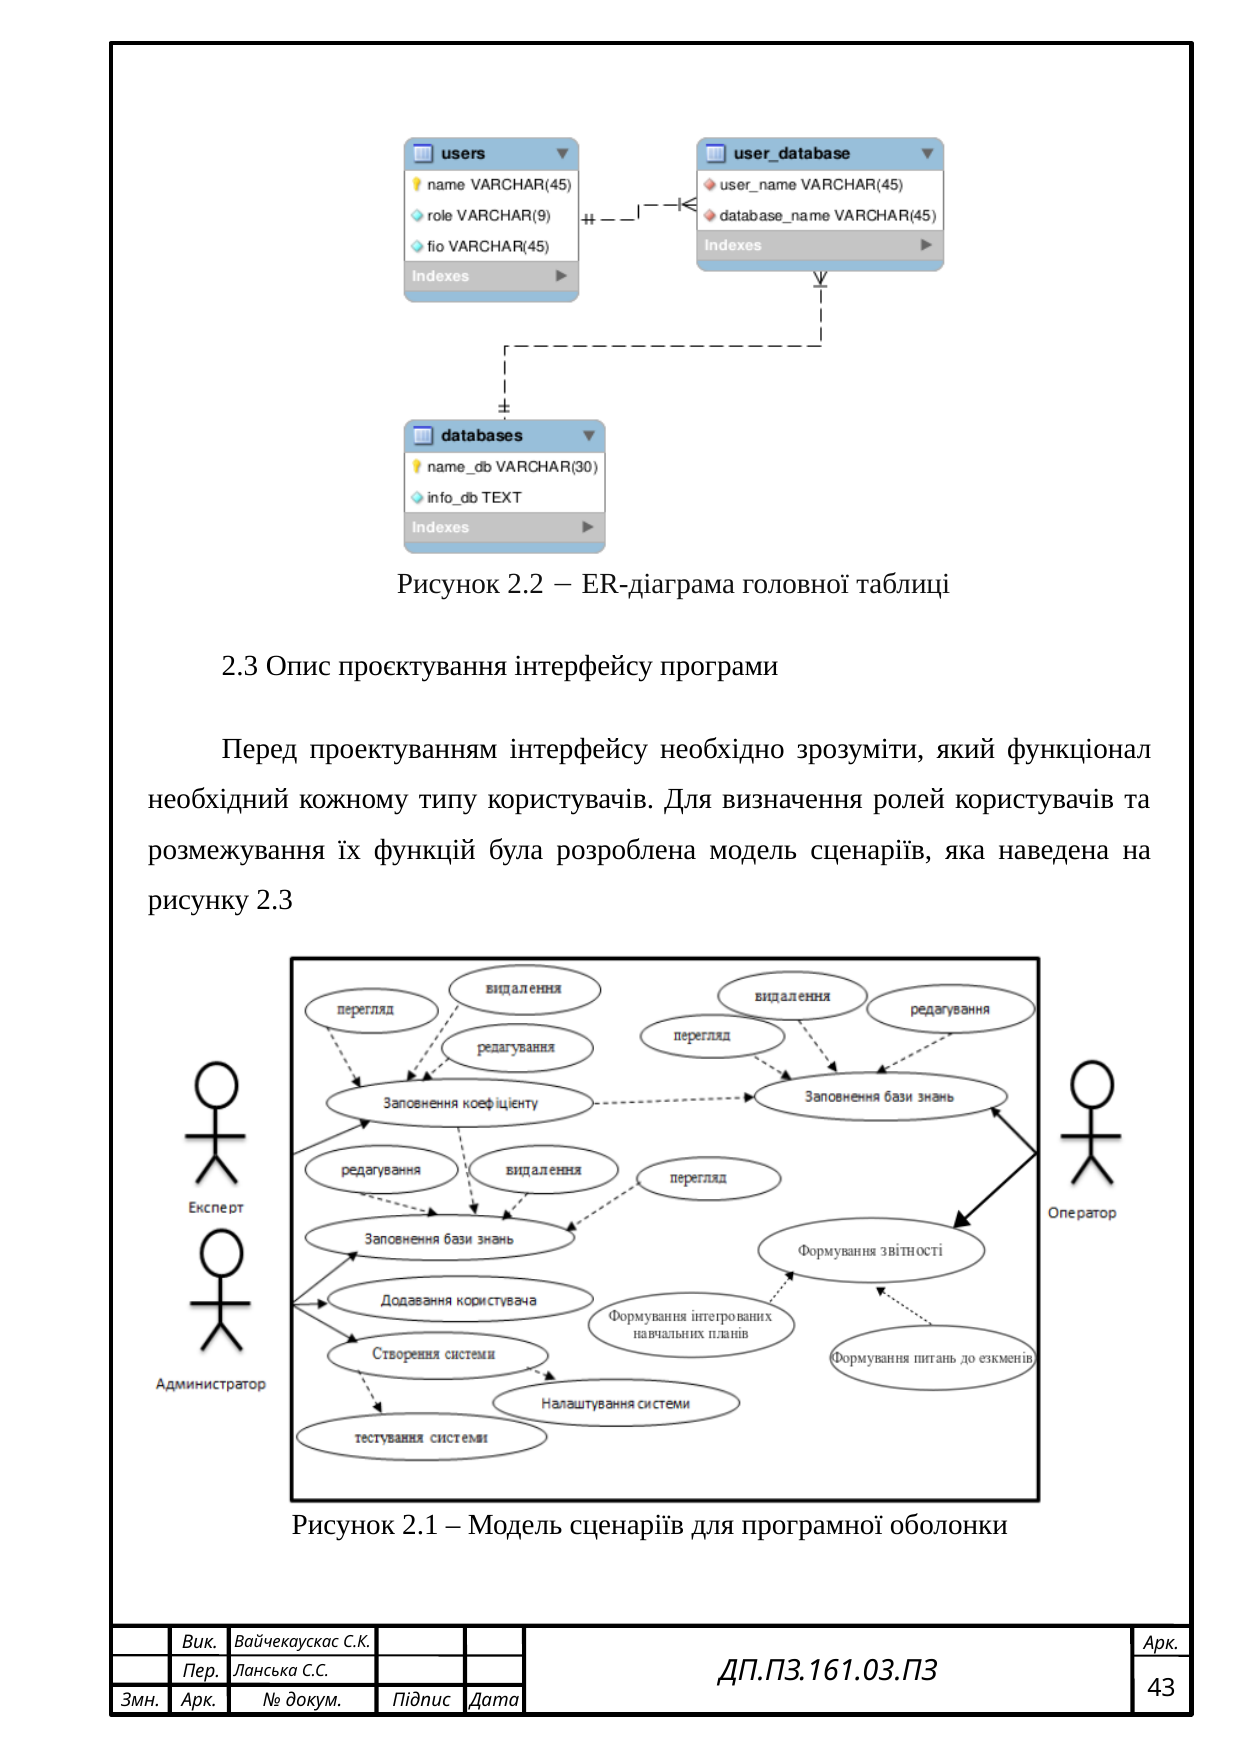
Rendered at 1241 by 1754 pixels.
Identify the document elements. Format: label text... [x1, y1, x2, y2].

picture [151, 950, 1128, 1508]
text Перед проектуванням інтерфейсу необхідно зрозуміти, який функціонал необхідний кожному типу користувачів. Для визначення ролей користувачів та розмежування їх функцій була розроблена модель сценаріїв, яка наведена на рисунку 2.3 [148, 731, 1152, 916]
text 2.3 Опис проєктування інтерфейсу програми [148, 648, 1152, 681]
text Рисунок 2.1 – Модель сценаріїв для програмної оболонки [148, 932, 1152, 1541]
picture [390, 124, 957, 566]
text Рисунок 2.2 − ER-діаграма головної таблиці [148, 566, 1122, 606]
